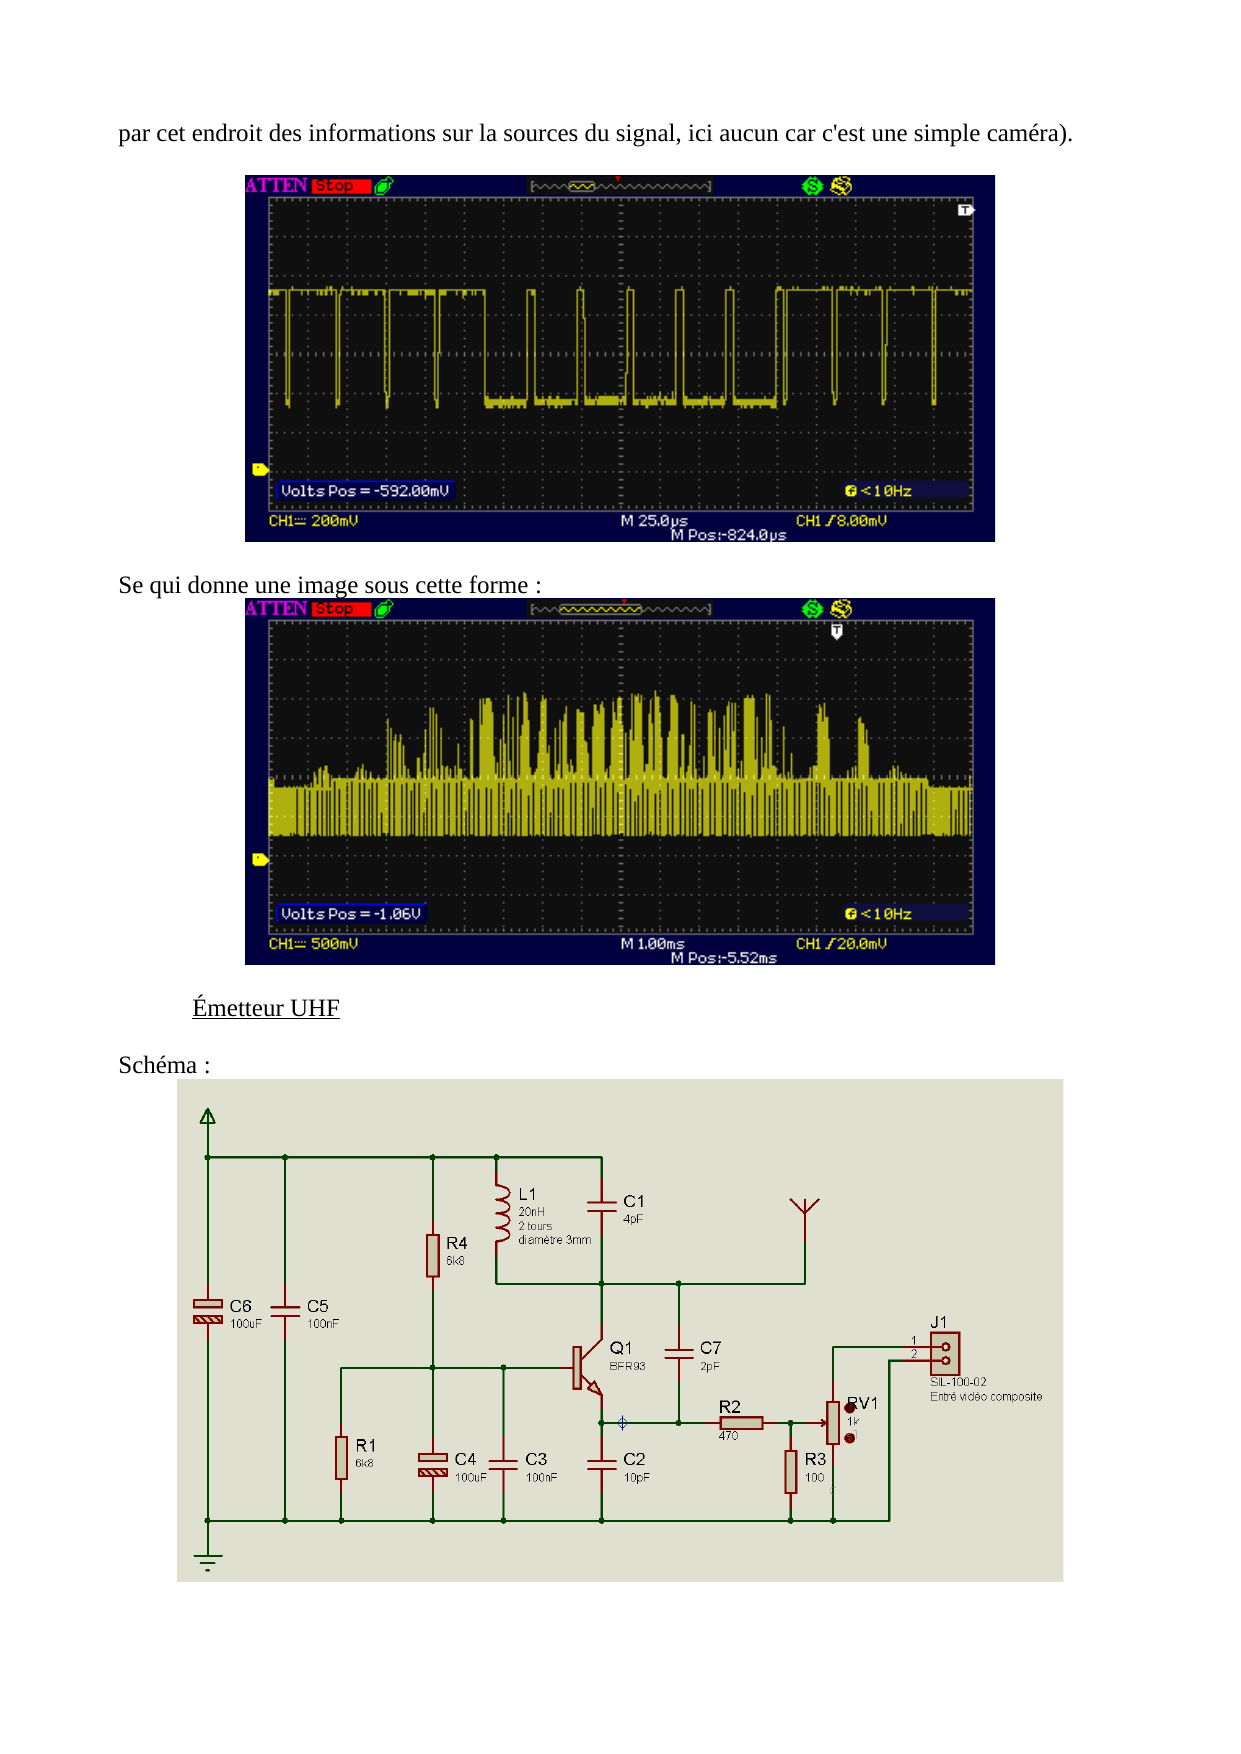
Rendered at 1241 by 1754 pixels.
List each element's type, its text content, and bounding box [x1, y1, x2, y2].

text Schéma : [118, 1051, 1122, 1079]
text Se qui donne une image sous cette forme : [118, 570, 1122, 599]
text Émetteur UHF [118, 993, 1122, 1022]
picture [245, 598, 995, 965]
picture [245, 175, 995, 542]
text par cet endroit des informations sur la sources du signal, ici aucun car c'est une simple caméra). [118, 118, 1122, 147]
